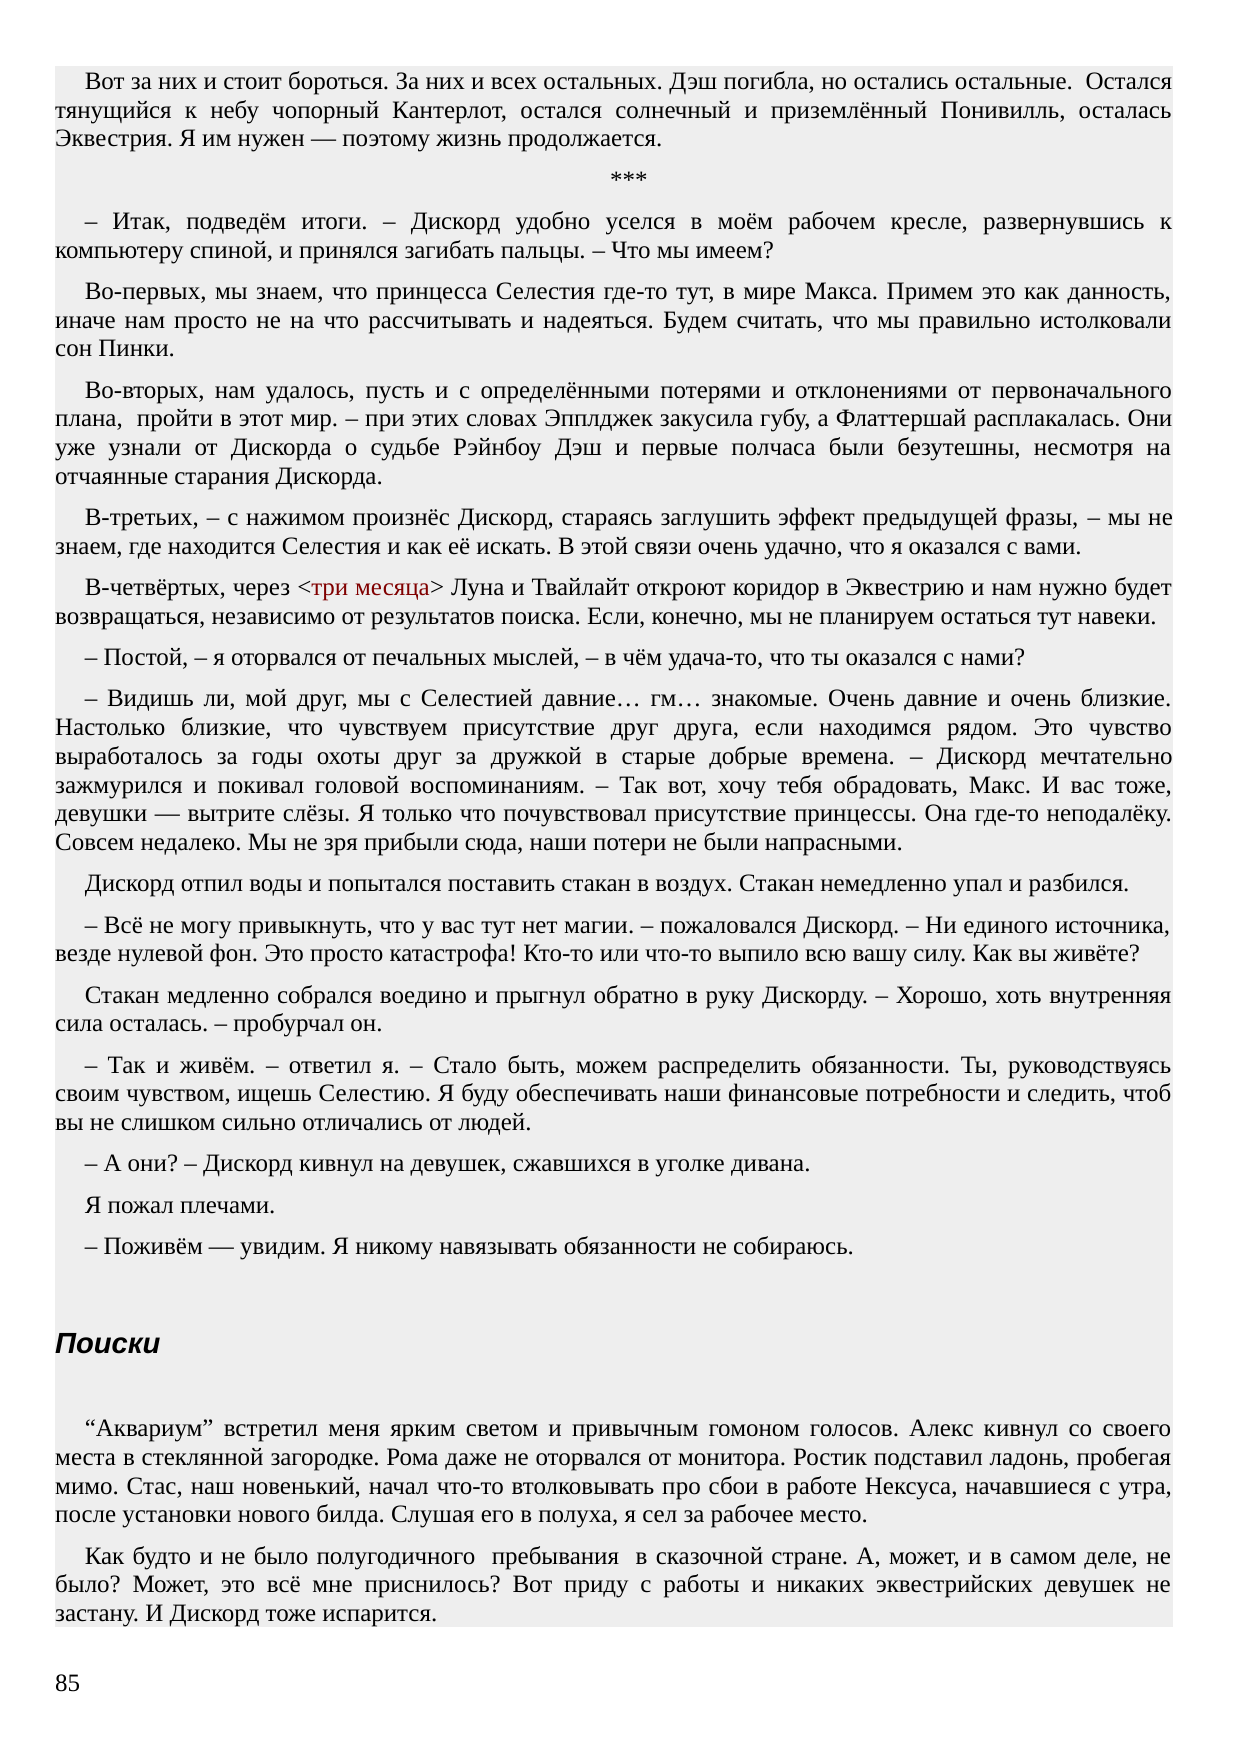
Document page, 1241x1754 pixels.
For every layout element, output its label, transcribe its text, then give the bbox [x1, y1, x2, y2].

text Дискорд отпил воды и попытался поставить стакан в воздух. Стакан немедленно упал и разбился. [55, 868, 1173, 897]
text В-третьих, – с нажимом произнёс Дискорд, стараясь заглушить эффект предыдущей фразы, – мы не знаем, где находится Селестия и как её искать. В этой связи очень удачно, что я оказался с вами. [55, 502, 1173, 560]
text Я пожал плечами. [55, 1190, 1173, 1218]
text Во-первых, мы знаем, что принцесса Селестия где-то тут, в мире Макса. Примем это как данность, иначе нам просто не на что рассчитывать и надеяться. Будем считать, что мы правильно истолковали сон Пинки. [55, 276, 1173, 362]
text – Поживём — увидим. Я никому навязывать обязанности не собираюсь. [55, 1231, 1173, 1260]
text – А они? – Дискорд кивнул на девушек, сжавшихся в уголке дивана. [55, 1148, 1173, 1177]
text *** [55, 165, 1173, 193]
text Как будто и не было полугодичного пребывания в сказочной стране. А, может, и в самом деле, не было? Может, это всё мне приснилось? Вот приду с работы и никаких эквестрийских девушек не застану. И Дискорд тоже испарится. [55, 1541, 1173, 1627]
text – Так и живём. – ответил я. – Стало быть, можем распределить обязанности. Ты, руководствуясь своим чувством, ищешь Селестию. Я буду обеспечивать наши финансовые потребности и следить, чтоб вы не слишком сильно отличались от людей. [55, 1050, 1173, 1136]
text “Аквариум” встретил меня ярким светом и привычным гомоном голосов. Алекс кивнул со своего места в стеклянной загородке. Рома даже не оторвался от монитора. Ростик подставил ладонь, пробегая мимо. Стас, наш новенький, начал что-то втолковывать про сбои в работе Нексуса, начавшиеся с утра, после установки нового билда. Слушая его в полуха, я сел за рабочее место. [55, 1413, 1173, 1528]
text – Видишь ли, мой друг, мы с Селестией давние… гм… знакомые. Очень давние и очень близкие. Настолько близкие, что чувствуем присутствие друг друга, если находимся рядом. Это чувство выработалось за годы охоты друг за дружкой в старые добрые времена. – Дискорд мечтательно зажмурился и покивал головой воспоминаниям. – Так вот, хочу тебя обрадовать, Макс. И вас тоже, девушки — вытрите слёзы. Я только что почувствовал присутствие принцессы. Она где-то неподалёку. Совсем недалеко. Мы не зря прибыли сюда, наши потери не были напрасными. [55, 683, 1173, 856]
text Во-вторых, нам удалось, пусть и с определёнными потерями и отклонениями от первоначального плана, пройти в этот мир. – при этих словах Эпплджек закусила губу, а Флаттершай расплакалась. Они уже узнали от Дискорда о судьбе Рэйнбоу Дэш и первые полчаса были безутешны, несмотря на отчаянные старания Дискорда. [55, 375, 1173, 490]
text – Постой, – я оторвался от печальных мыслей, – в чём удача-то, что ты оказался с нами? [55, 642, 1173, 671]
text – Всё не могу привыкнуть, что у вас тут нет магии. – пожаловался Дискорд. – Ни единого источника, везде нулевой фон. Это просто катастрофа! Кто-то или что-то выпило всю вашу силу. Как вы живёте? [55, 910, 1173, 967]
text – Итак, подведём итоги. – Дискорд удобно уселся в моём рабочем кресле, развернувшись к компьютеру спиной, и принялся загибать пальцы. – Что мы имеем? [55, 206, 1173, 263]
text Вот за них и стоит бороться. За них и всех остальных. Дэш погибла, но остались остальные. Остался тянущийся к небу чопорный Кантерлот, остался солнечный и приземлённый Понивилль, осталась Эквестрия. Я им нужен — поэтому жизнь продолжается. [55, 66, 1173, 152]
text В-четвёртых, через <три месяца> Луна и Твайлайт откроют коридор в Эквестрию и нам нужно будет возвращаться, независимо от результатов поиска. Если, конечно, мы не планируем остаться тут навеки. [55, 572, 1173, 630]
subtitle Поиски [55, 1326, 1173, 1359]
text Стакан медленно собрался воедино и прыгнул обратно в руку Дискорду. – Хорошо, хоть внутренняя сила осталась. – пробурчал он. [55, 980, 1173, 1037]
